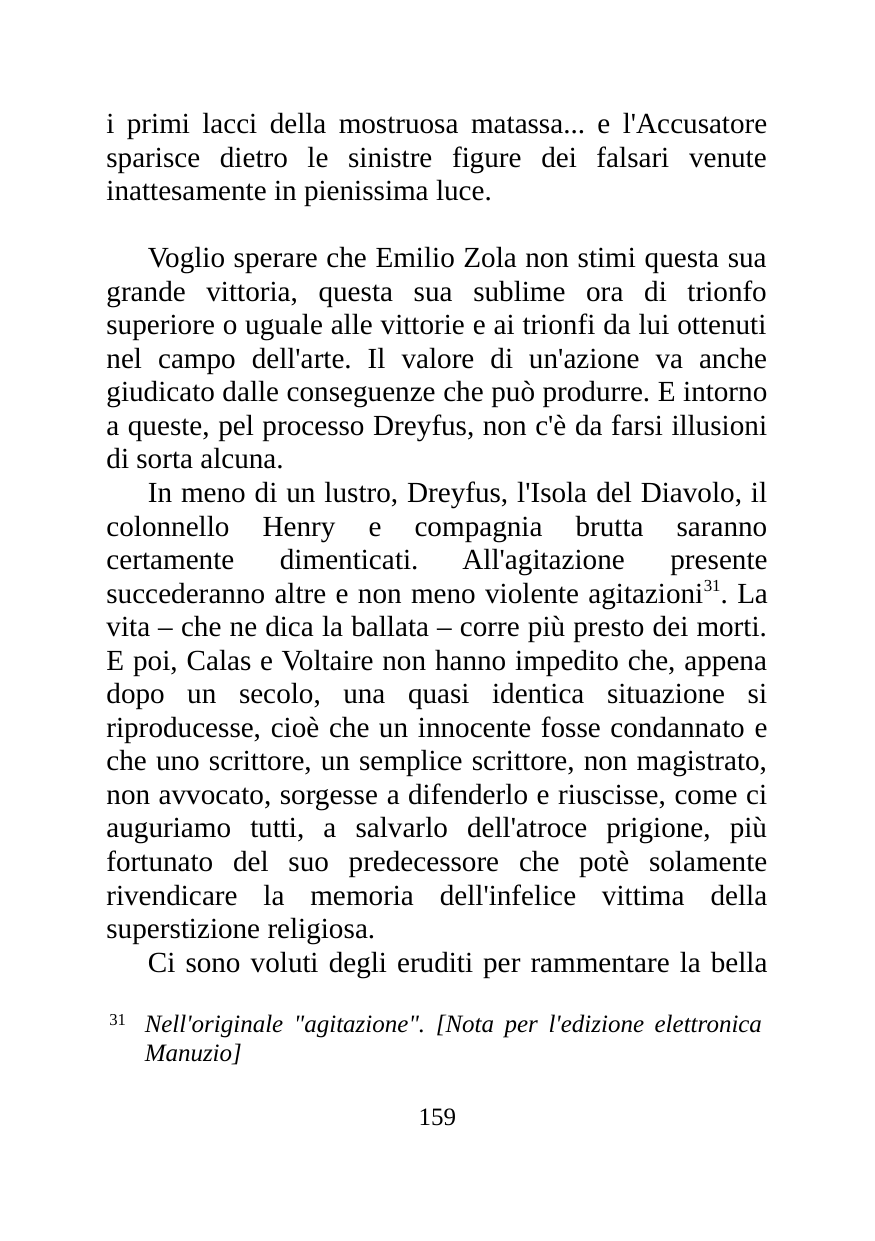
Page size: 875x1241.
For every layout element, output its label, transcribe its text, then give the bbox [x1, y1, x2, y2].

text In meno di un lustro, Dreyfus, l'Isola del Diavolo, il colonnello Henry e compagnia brutta saranno certamente dimenticati. All'agitazione presente succederanno altre e non meno violente agitazioni. La vita – che ne dica la ballata – corre più presto dei morti. E poi, Calas e Voltaire non hanno impedito che, appena dopo un secolo, una quasi identica situazione si riproducesse, cioè che un innocente fosse condannato e che uno scrittore, un semplice scrittore, non magistrato, non avvocato, sorgesse a difenderlo e riuscisse, come ci auguriamo tutti, a salvarlo dell'atroce prigione, più fortunato del suo predecessore che potè solamente rivendicare la memoria dell'infelice vittima della superstizione religiosa. [106, 475, 768, 945]
text i primi lacci della mostruosa matassa... e l'Accusatore sparisce dietro le sinistre figure dei falsari venute inattesamente in pienissima luce. [106, 106, 768, 207]
text Ci sono voluti degli eruditi per rammentare la bella [106, 945, 768, 978]
text Voglio sperare che Emilio Zola non stimi questa sua grande vittoria, questa sua sublime ora di trionfo superiore o uguale alle vittorie e ai trionfi da lui ottenuti nel campo dell'arte. Il valore di un'azione va anche giudicato dalle conseguenze che può produrre. E intorno a queste, pel processo Dreyfus, non c'è da farsi illusioni di sorta alcuna. [106, 240, 768, 475]
text Nell'originale "agitazione". [Nota per l'edizione elettronica Manuzio] [106, 1007, 768, 1070]
